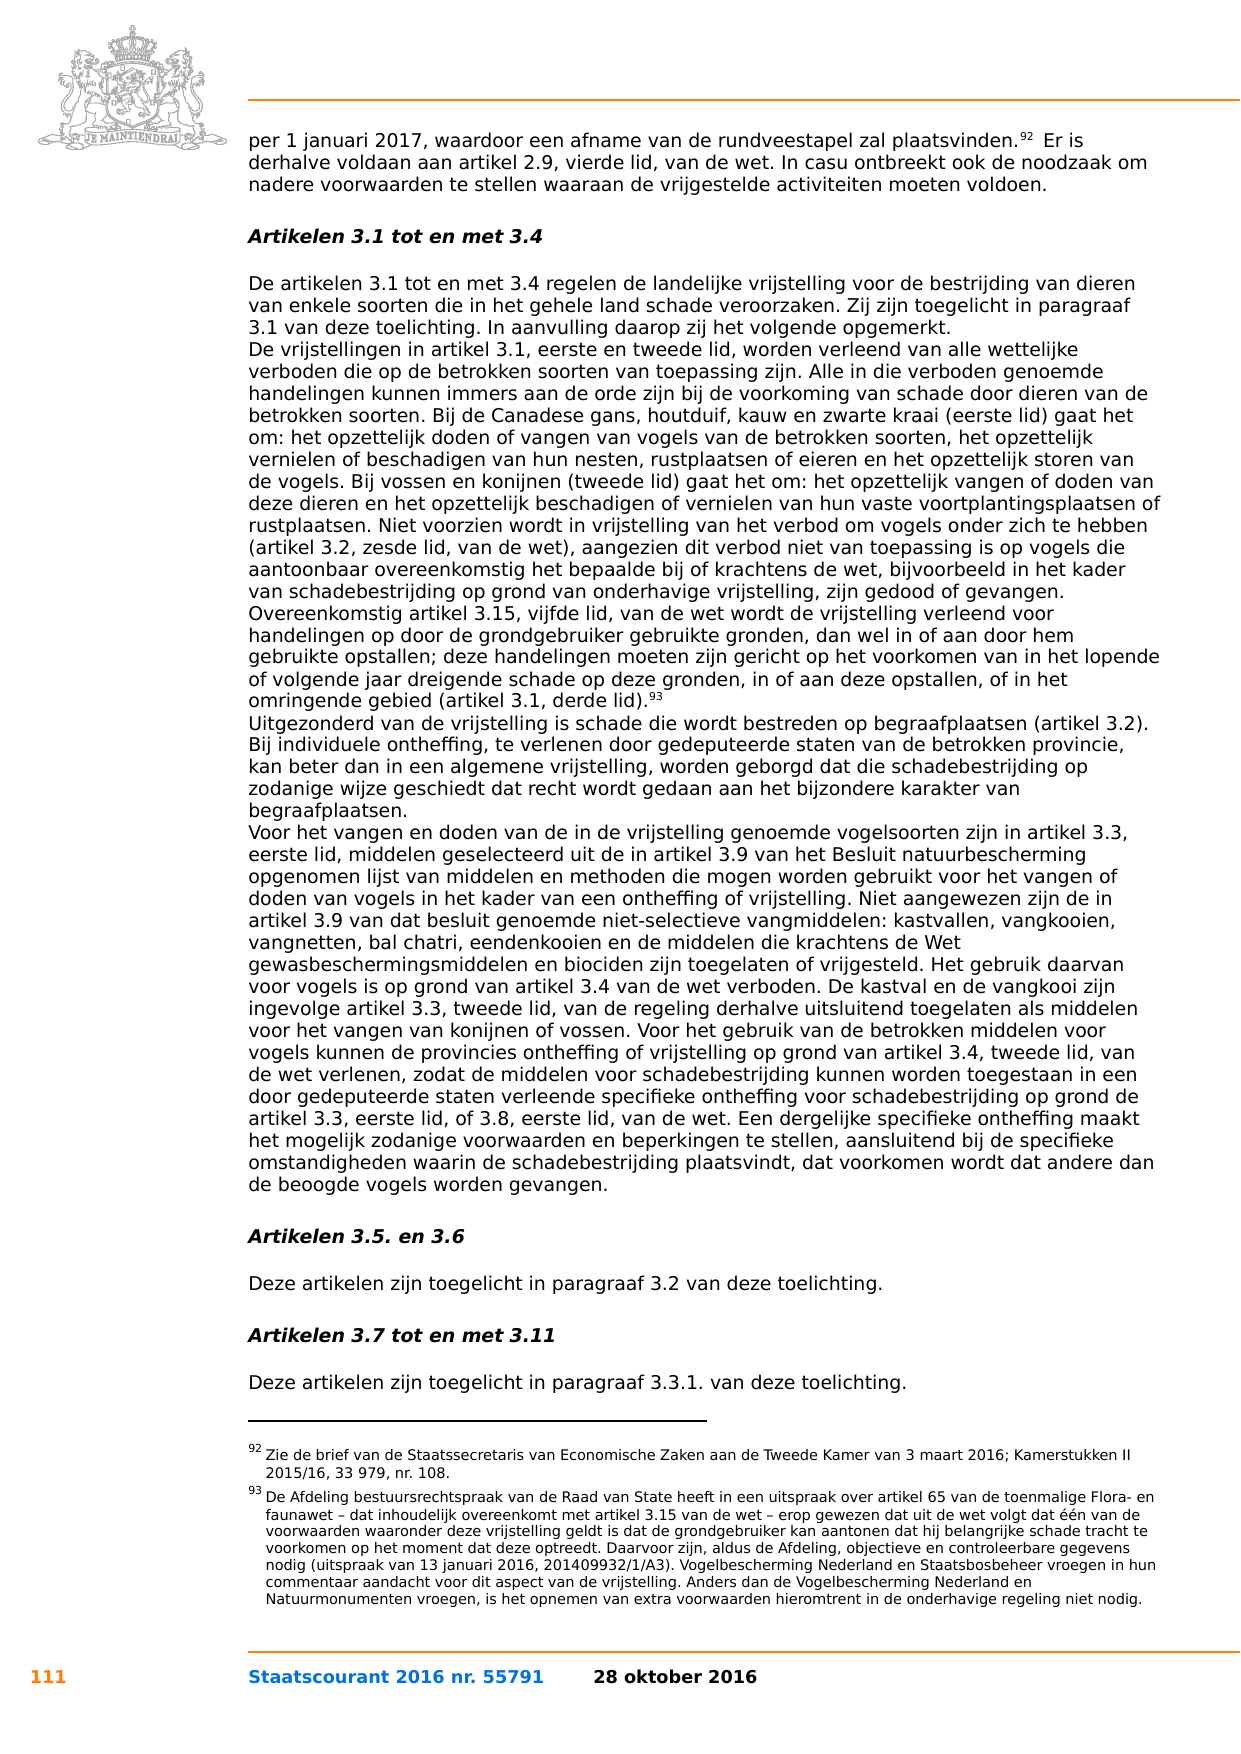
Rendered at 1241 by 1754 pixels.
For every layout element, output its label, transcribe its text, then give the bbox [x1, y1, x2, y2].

subtitle Artikelen 3.5. en 3.6 [248, 1226, 1163, 1248]
picture [38, 25, 227, 150]
text De Afdeling bestuursrechtspraak van de Raad van State heeft in een uitspraak over artikel 65 van de toenmalige Flora- en faunawet – dat inhoudelijk overeenkomt met artikel 3.15 van de wet – erop gewezen dat uit de wet volgt dat één van de voorwaarden waaronder deze vrijstelling geldt is dat de grondgebruiker kan aantonen dat hij belangrijke schade tracht te voorkomen op het moment dat deze optreedt. Daarvoor zijn, aldus de Afdeling, objectieve en controleerbare gegevens nodig (uitspraak van 13 januari 2016, 201409932/1/A3). Vogelbescherming Nederland en Staatsbosbeheer vroegen in hun commentaar aandacht voor dit aspect van de vrijstelling. Anders dan de Vogelbescherming Nederland en Natuurmonumenten vroegen, is het opnemen van extra voorwaarden hieromtrent in de onderhavige regeling niet nodig. [248, 1484, 1163, 1608]
text Deze artikelen zijn toegelicht in paragraaf 3.3.1. van deze toelichting. [248, 1372, 1163, 1394]
text Overeenkomstig artikel 3.15, vijfde lid, van de wet wordt de vrijstelling verleend voor handelingen op door de grondgebruiker gebruikte gronden, dan wel in of aan door hem gebruikte opstallen; deze handelingen moeten zijn gericht op het voorkomen van in het lopende of volgende jaar dreigende schade op deze gronden, in of aan deze opstallen, of in het omringende gebied (artikel 3.1, derde lid). [248, 602, 1163, 712]
text De artikelen 3.1 tot en met 3.4 regelen de landelijke vrijstelling voor de bestrijding van dieren van enkele soorten die in het gehele land schade veroorzaken. Zij zijn toegelicht in paragraaf 3.1 van deze toelichting. In aanvulling daarop zij het volgende opgemerkt. [248, 273, 1163, 339]
text Uitgezonderd van de vrijstelling is schade die wordt bestreden op begraafplaatsen (artikel 3.2). Bij individuele ontheffing, te verlenen door gedeputeerde staten van de betrokken provincie, kan beter dan in een algemene vrijstelling, worden geborgd dat die schadebestrijding op zodanige wijze geschiedt dat recht wordt gedaan aan het bijzondere karakter van begraafplaatsen. [248, 712, 1163, 822]
text Deze artikelen zijn toegelicht in paragraaf 3.2 van deze toelichting. [248, 1273, 1163, 1295]
text per 1 januari 2017, waardoor een afname van de rundveestapel zal plaatsvinden. Er is derhalve voldaan aan artikel 2.9, vierde lid, van de wet. In casu ontbreekt ook de noodzaak om nadere voorwaarden te stellen waaraan de vrijgestelde activiteiten moeten voldoen. [248, 130, 1163, 196]
subtitle Artikelen 3.1 tot en met 3.4 [248, 226, 1163, 248]
text Zie de brief van de Staatssecretaris van Economische Zaken aan de Tweede Kamer van 3 maart 2016; Kamerstukken II 2015/16, 33 979, nr. 108. [248, 1443, 1163, 1482]
text Voor het vangen en doden van de in de vrijstelling genoemde vogelsoorten zijn in artikel 3.3, eerste lid, middelen geselecteerd uit de in artikel 3.9 van het Besluit natuurbescherming opgenomen lijst van middelen en methoden die mogen worden gebruikt voor het vangen of doden van vogels in het kader van een ontheffing of vrijstelling. Niet aangewezen zijn de in artikel 3.9 van dat besluit genoemde niet-selectieve vangmiddelen: kastvallen, vangkooien, vangnetten, bal chatri, eendenkooien en de middelen die krachtens de Wet gewasbeschermingsmiddelen en biociden zijn toegelaten of vrijgesteld. Het gebruik daarvan voor vogels is op grond van artikel 3.4 van de wet verboden. De kastval en de vangkooi zijn ingevolge artikel 3.3, tweede lid, van de regeling derhalve uitsluitend toegelaten als middelen voor het vangen van konijnen of vossen. Voor het gebruik van de betrokken middelen voor vogels kunnen de provincies ontheffing of vrijstelling op grond van artikel 3.4, tweede lid, van de wet verlenen, zodat de middelen voor schadebestrijding kunnen worden toegestaan in een door gedeputeerde staten verleende specifieke ontheffing voor schadebestrijding op grond de artikel 3.3, eerste lid, of 3.8, eerste lid, van de wet. Een dergelijke specifieke ontheffing maakt het mogelijk zodanige voorwaarden en beperkingen te stellen, aansluitend bij de specifieke omstandigheden waarin de schadebestrijding plaatsvindt, dat voorkomen wordt dat andere dan de beoogde vogels worden gevangen. [248, 822, 1163, 1196]
subtitle Artikelen 3.7 tot en met 3.11 [248, 1325, 1163, 1347]
text De vrijstellingen in artikel 3.1, eerste en tweede lid, worden verleend van alle wettelijke verboden die op de betrokken soorten van toepassing zijn. Alle in die verboden genoemde handelingen kunnen immers aan de orde zijn bij de voorkoming van schade door dieren van de betrokken soorten. Bij de Canadese gans, houtduif, kauw en zwarte kraai (eerste lid) gaat het om: het opzettelijk doden of vangen van vogels van de betrokken soorten, het opzettelijk vernielen of beschadigen van hun nesten, rustplaatsen of eieren en het opzettelijk storen van de vogels. Bij vossen en konijnen (tweede lid) gaat het om: het opzettelijk vangen of doden van deze dieren en het opzettelijk beschadigen of vernielen van hun vaste voortplantingsplaatsen of rustplaatsen. Niet voorzien wordt in vrijstelling van het verbod om vogels onder zich te hebben (artikel 3.2, zesde lid, van de wet), aangezien dit verbod niet van toepassing is op vogels die aantoonbaar overeenkomstig het bepaalde bij of krachtens de wet, bijvoorbeeld in het kader van schadebestrijding op grond van onderhavige vrijstelling, zijn gedood of gevangen. [248, 339, 1163, 602]
